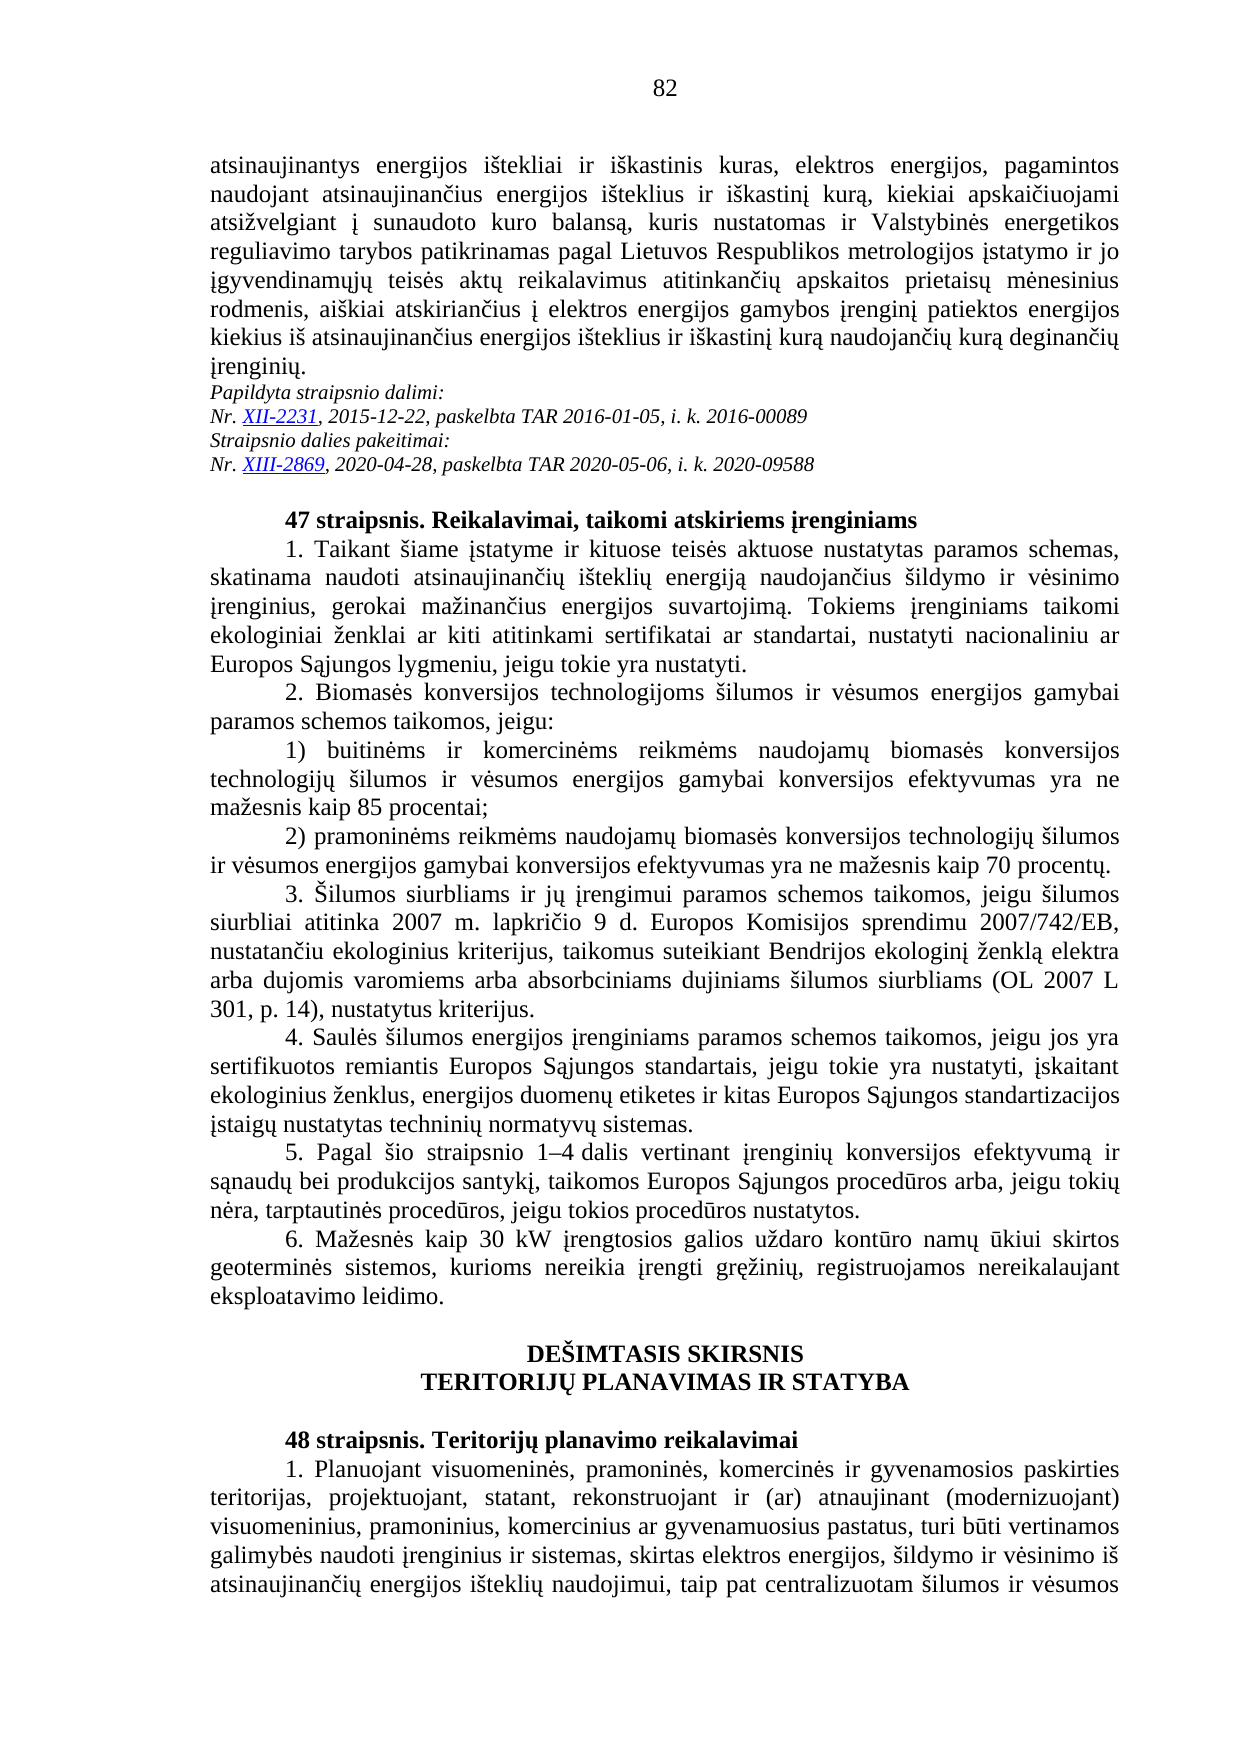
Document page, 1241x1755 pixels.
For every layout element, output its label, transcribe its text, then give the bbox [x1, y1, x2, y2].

text 6. Mažesnės kaip 30 kW įrengtosios galios uždaro kontūro namų ūkiui skirtos geoterminės sistemos, kurioms nereikia įrengti gręžinių, registruojamos nereikalaujant eksploatavimo leidimo. [210, 1224, 1120, 1310]
text 2. Biomasės konversijos technologijoms šilumos ir vėsumos energijos gamybai paramos schemos taikomos, jeigu: [210, 677, 1120, 735]
text 5. Pagal šio straipsnio 1–4 dalis vertinant įrenginių konversijos efektyvumą ir sąnaudų bei produkcijos santykį, taikomos Europos Sąjungos procedūros arba, jeigu tokių nėra, tarptautinės procedūros, jeigu tokios procedūros nustatytos. [210, 1137, 1120, 1224]
text 3. Šilumos siurbliams ir jų įrengimui paramos schemos taikomos, jeigu šilumos siurbliai atitinka 2007 m. lapkričio 9 d. Europos Komisijos sprendimu 2007/742/EB, nustatančiu ekologinius kriterijus, taikomus suteikiant Bendrijos ekologinį ženklą elektra arba dujomis varomiems arba absorbciniams dujiniams šilumos siurbliams (OL 2007 L 301, p. 14), nustatytus kriterijus. [210, 879, 1120, 1022]
text 1) buitinėms ir komercinėms reikmėms naudojamų biomasės konversijos technologijų šilumos ir vėsumos energijos gamybai konversijos efektyvumas yra ne mažesnis kaip 85 procentai; [210, 735, 1120, 821]
text 48 straipsnis. Teritorijų planavimo reikalavimai [210, 1425, 1120, 1454]
text Straipsnio dalies pakeitimai: [210, 428, 1120, 452]
text 47 straipsnis. Reikalavimai, taikomi atskiriems įrenginiams [210, 505, 1120, 534]
text 1. Planuojant visuomeninės, pramoninės, komercinės ir gyvenamosios paskirties teritorijas, projektuojant, statant, rekonstruojant ir (ar) atnaujinant (modernizuojant) visuomeninius, pramoninius, komercinius ar gyvenamuosius pastatus, turi būti vertinamos galimybės naudoti įrenginius ir sistemas, skirtas elektros energijos, šildymo ir vėsinimo iš atsinaujinančių energijos išteklių naudojimui, taip pat centralizuotam šilumos ir vėsumos [210, 1454, 1120, 1597]
text Nr. XIII-2869, 2020-04-28, paskelbta TAR 2020-05-06, i. k. 2020-09588 [210, 452, 1120, 476]
text atsinaujinantys energijos ištekliai ir iškastinis kuras, elektros energijos, pagamintos naudojant atsinaujinančius energijos išteklius ir iškastinį kurą, kiekiai apskaičiuojami atsižvelgiant į sunaudoto kuro balansą, kuris nustatomas ir Valstybinės energetikos reguliavimo tarybos patikrinamas pagal Lietuvos Respublikos metrologijos įstatymo ir jo įgyvendinamųjų teisės aktų reikalavimus atitinkančių apskaitos prietaisų mėnesinius rodmenis, aiškiai atskiriančius į elektros energijos gamybos įrenginį patiektos energijos kiekius iš atsinaujinančius energijos išteklius ir iškastinį kurą naudojančių kurą deginančių įrenginių. [210, 150, 1120, 380]
text 2) pramoninėms reikmėms naudojamų biomasės konversijos technologijų šilumos ir vėsumos energijos gamybai konversijos efektyvumas yra ne mažesnis kaip 70 procentų. [210, 821, 1120, 879]
text Papildyta straipsnio dalimi: [210, 380, 1120, 404]
text 4. Saulės šilumos energijos įrenginiams paramos schemos taikomos, jeigu jos yra sertifikuotos remiantis Europos Sąjungos standartais, jeigu tokie yra nustatyti, įskaitant ekologinius ženklus, energijos duomenų etiketes ir kitas Europos Sąjungos standartizacijos įstaigų nustatytas techninių normatyvų sistemas. [210, 1022, 1120, 1137]
text 1. Taikant šiame įstatyme ir kituose teisės aktuose nustatytas paramos schemas, skatinama naudoti atsinaujinančių išteklių energiją naudojančius šildymo ir vėsinimo įrenginius, gerokai mažinančius energijos suvartojimą. Tokiems įrenginiams taikomi ekologiniai ženklai ar kiti atitinkami sertifikatai ar standartai, nustatyti nacionaliniu ar Europos Sąjungos lygmeniu, jeigu tokie yra nustatyti. [210, 534, 1120, 677]
text TERITORIJŲ PLANAVIMAS IR STATYBA [210, 1367, 1120, 1396]
text Nr. XII-2231, 2015-12-22, paskelbta TAR 2016-01-05, i. k. 2016-00089 [210, 404, 1120, 428]
text DEŠIMTASIS SKIRSNIS [210, 1339, 1120, 1367]
